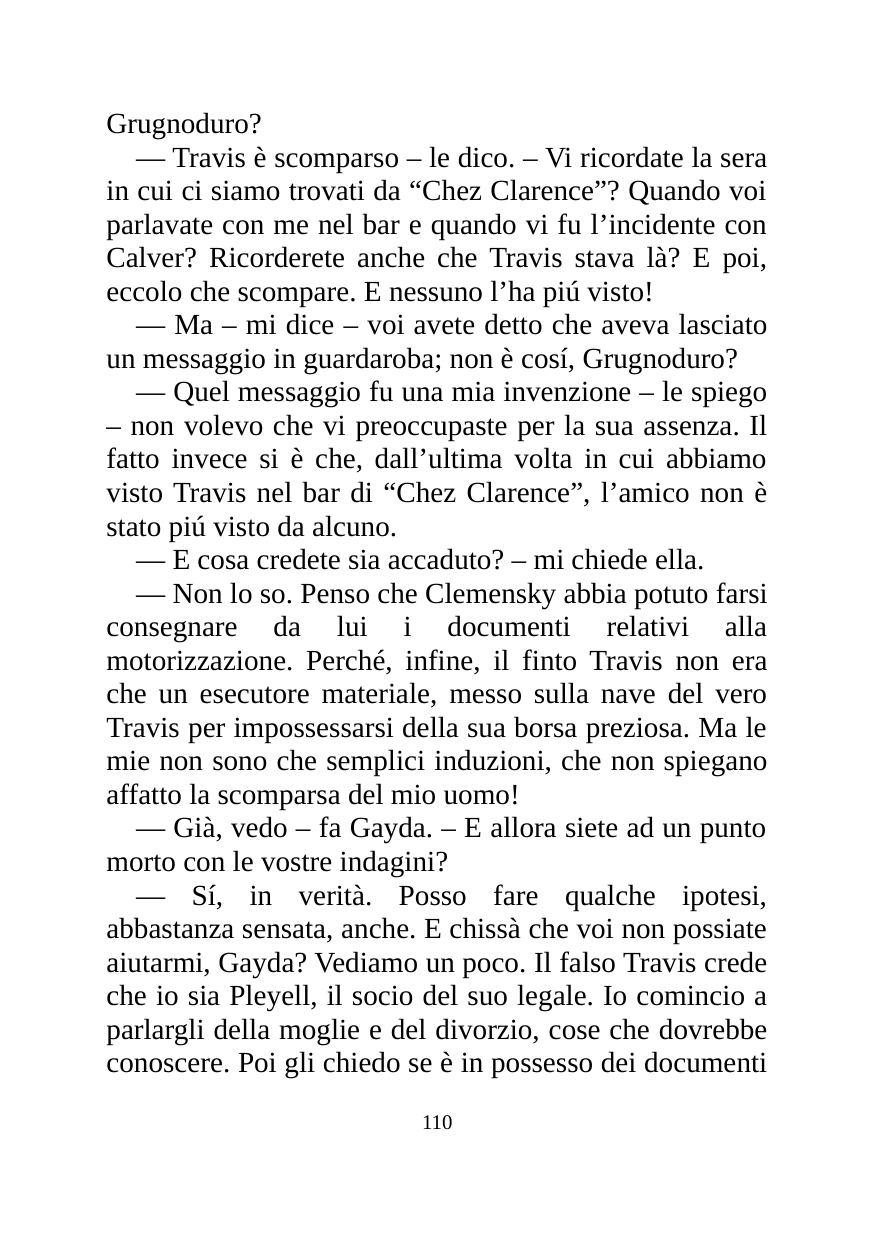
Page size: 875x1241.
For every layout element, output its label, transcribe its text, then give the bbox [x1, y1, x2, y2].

text Grugnoduro? [106, 106, 768, 140]
text — Ma – mi dice – voi avete detto che aveva lasciato un messaggio in guardaroba; non è cosí, Grugnoduro? [106, 307, 768, 374]
text — Travis è scomparso – le dico. – Vi ricordate la sera in cui ci siamo trovati da “Chez Clarence”? Quando voi parlavate con me nel bar e quando vi fu l’incidente con Calver? Ricorderete anche che Travis stava là? E poi, eccolo che scompare. E nessuno l’ha piú visto! [106, 140, 768, 307]
text — Quel messaggio fu una mia invenzione – le spiego – non volevo che vi preoccupaste per la sua assenza. Il fatto invece si è che, dall’ultima volta in cui abbiamo visto Travis nel bar di “Chez Clarence”, l’amico non è stato piú visto da alcuno. [106, 374, 768, 542]
text — Sí, in verità. Posso fare qualche ipotesi, abbastanza sensata, anche. E chissà che voi non possiate aiutarmi, Gayda? Vediamo un poco. Il falso Travis crede che io sia Pleyell, il socio del suo legale. Io comincio a parlargli della moglie e del divorzio, cose che dovrebbe conoscere. Poi gli chiedo se è in possesso dei documenti [106, 878, 768, 1079]
text — Già, vedo – fa Gayda. – E allora siete ad un punto morto con le vostre indagini? [106, 811, 768, 878]
text — Non lo so. Penso che Clemensky abbia potuto farsi consegnare da lui i documenti relativi alla motorizzazione. Perché, infine, il finto Travis non era che un esecutore materiale, messo sulla nave del vero Travis per impossessarsi della sua borsa preziosa. Ma le mie non sono che semplici induzioni, che non spiegano affatto la scomparsa del mio uomo! [106, 576, 768, 811]
text — E cosa credete sia accaduto? – mi chiede ella. [106, 542, 768, 576]
